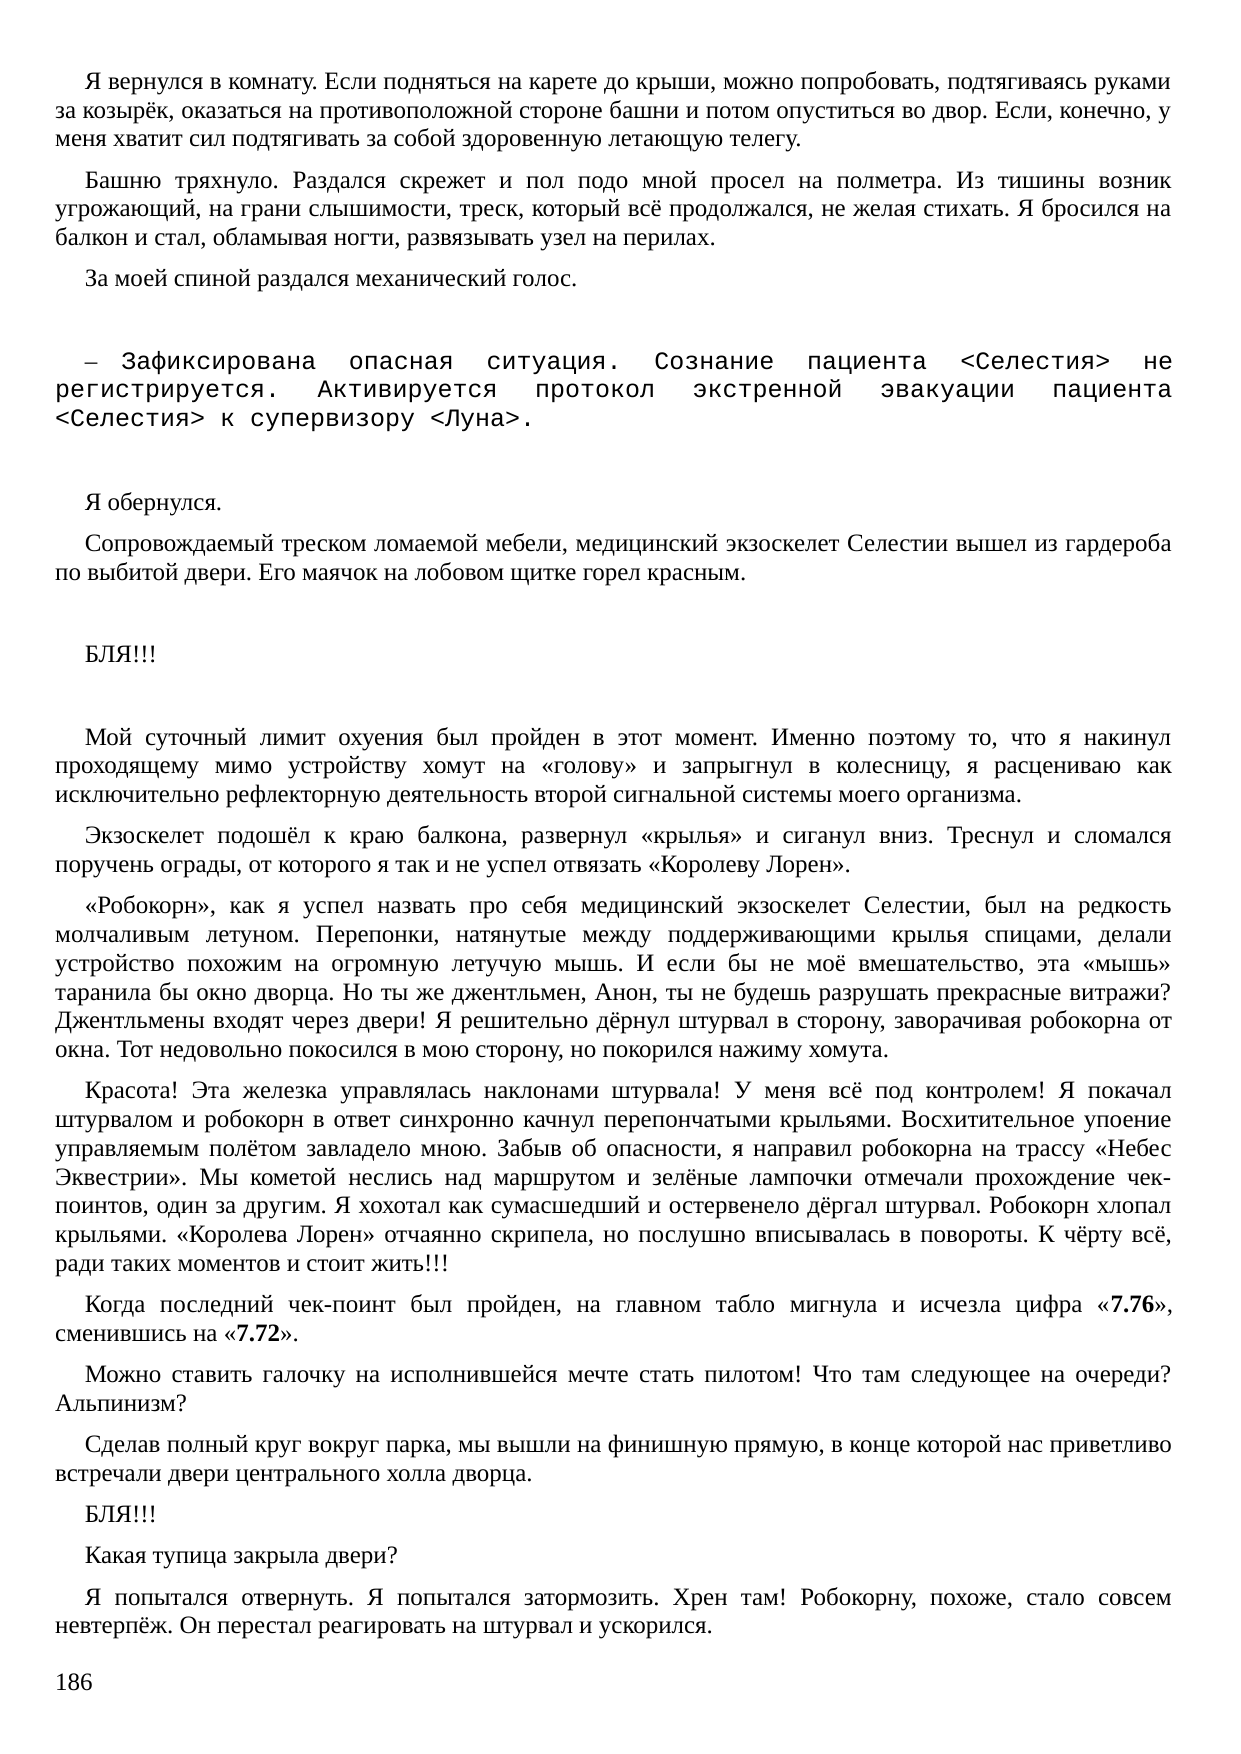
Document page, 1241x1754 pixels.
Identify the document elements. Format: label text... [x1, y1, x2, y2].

text Башню тряхнуло. Раздался скрежет и пол подо мной просел на полметра. Из тишины возник угрожающий, на грани слышимости, треск, который всё продолжался, не желая стихать. Я бросился на балкон и стал, обламывая ногти, развязывать узел на перилах. [55, 165, 1173, 251]
text Мой суточный лимит охуения был пройден в этот момент. Именно поэтому то, что я накинул проходящему мимо устройству хомут на «голову» и запрыгнул в колесницу, я расцениваю как исключительно рефлекторную деятельность второй сигнальной системы моего организма. [55, 722, 1173, 808]
text Красота! Эта железка управлялась наклонами штурвала! У меня всё под контролем! Я покачал штурвалом и робокорн в ответ синхронно качнул перепончатыми крыльями. Восхитительное упоение управляемым полётом завладело мною. Забыв об опасности, я направил робокорна на трассу «Небес Эквестрии». Мы кометой неслись над маршрутом и зелёные лампочки отмечали прохождение чек-поинтов, один за другим. Я хохотал как сумасшедший и остервенело дёргал штурвал. Робокорн хлопал крыльями. «Королева Лорен» отчаянно скрипела, но послушно вписывалась в повороты. К чёрту всё, ради таких моментов и стоит жить!!! [55, 1076, 1173, 1277]
text БЛЯ!!! [55, 639, 1173, 668]
text Можно ставить галочку на исполнившейся мечте стать пилотом! Что там следующее на очереди? Альпинизм? [55, 1359, 1173, 1417]
text Я вернулся в комнату. Если подняться на карете до крыши, можно попробовать, подтягиваясь руками за козырёк, оказаться на противоположной стороне башни и потом опуститься во двор. Если, конечно, у меня хватит сил подтягивать за собой здоровенную летающую телегу. [55, 66, 1173, 152]
text «Робокорн», как я успел назвать про себя медицинский экзоскелет Селестии, был на редкость молчаливым летуном. Перепонки, натянутые между поддерживающими крылья спицами, делали устройство похожим на огромную летучую мышь. И если бы не моё вмешательство, эта «мышь» таранила бы окно дворца. Но ты же джентльмен, Анон, ты не будешь разрушать прекрасные витражи? Джентльмены входят через двери! Я решительно дёрнул штурвал в сторону, заворачивая робокорна от окна. Тот недовольно покосился в мою сторону, но покорился нажиму хомута. [55, 891, 1173, 1063]
text За моей спиной раздался механический голос. [55, 263, 1173, 292]
text Я обернулся. [55, 487, 1173, 516]
text Сопровождаемый треском ломаемой мебели, медицинский экзоскелет Селестии вышел из гардероба по выбитой двери. Его маячок на лобовом щитке горел красным. [55, 528, 1173, 586]
text – Зафиксирована опасная ситуация. Сознание пациента <Селестия> не регистрируется. Активируется протокол экстренной эвакуации пациента <Селестия> к супервизору <Луна>. [55, 346, 1173, 433]
text Я попытался отвернуть. Я попытался затормозить. Хрен там! Робокорну, похоже, стало совсем невтерпёж. Он перестал реагировать на штурвал и ускорился. [55, 1582, 1173, 1639]
text БЛЯ!!! [55, 1499, 1173, 1528]
text Когда последний чек-поинт был пройден, на главном табло мигнула и исчезла цифра «7.76», сменившись на «7.72». [55, 1289, 1173, 1347]
text Экзоскелет подошёл к краю балкона, развернул «крылья» и сиганул вниз. Треснул и сломался поручень ограды, от которого я так и не успел отвязать «Королеву Лорен». [55, 821, 1173, 878]
text Сделав полный круг вокруг парка, мы вышли на финишную прямую, в конце которой нас приветливо встречали двери центрального холла дворца. [55, 1429, 1173, 1487]
text Какая тупица закрыла двери? [55, 1541, 1173, 1569]
